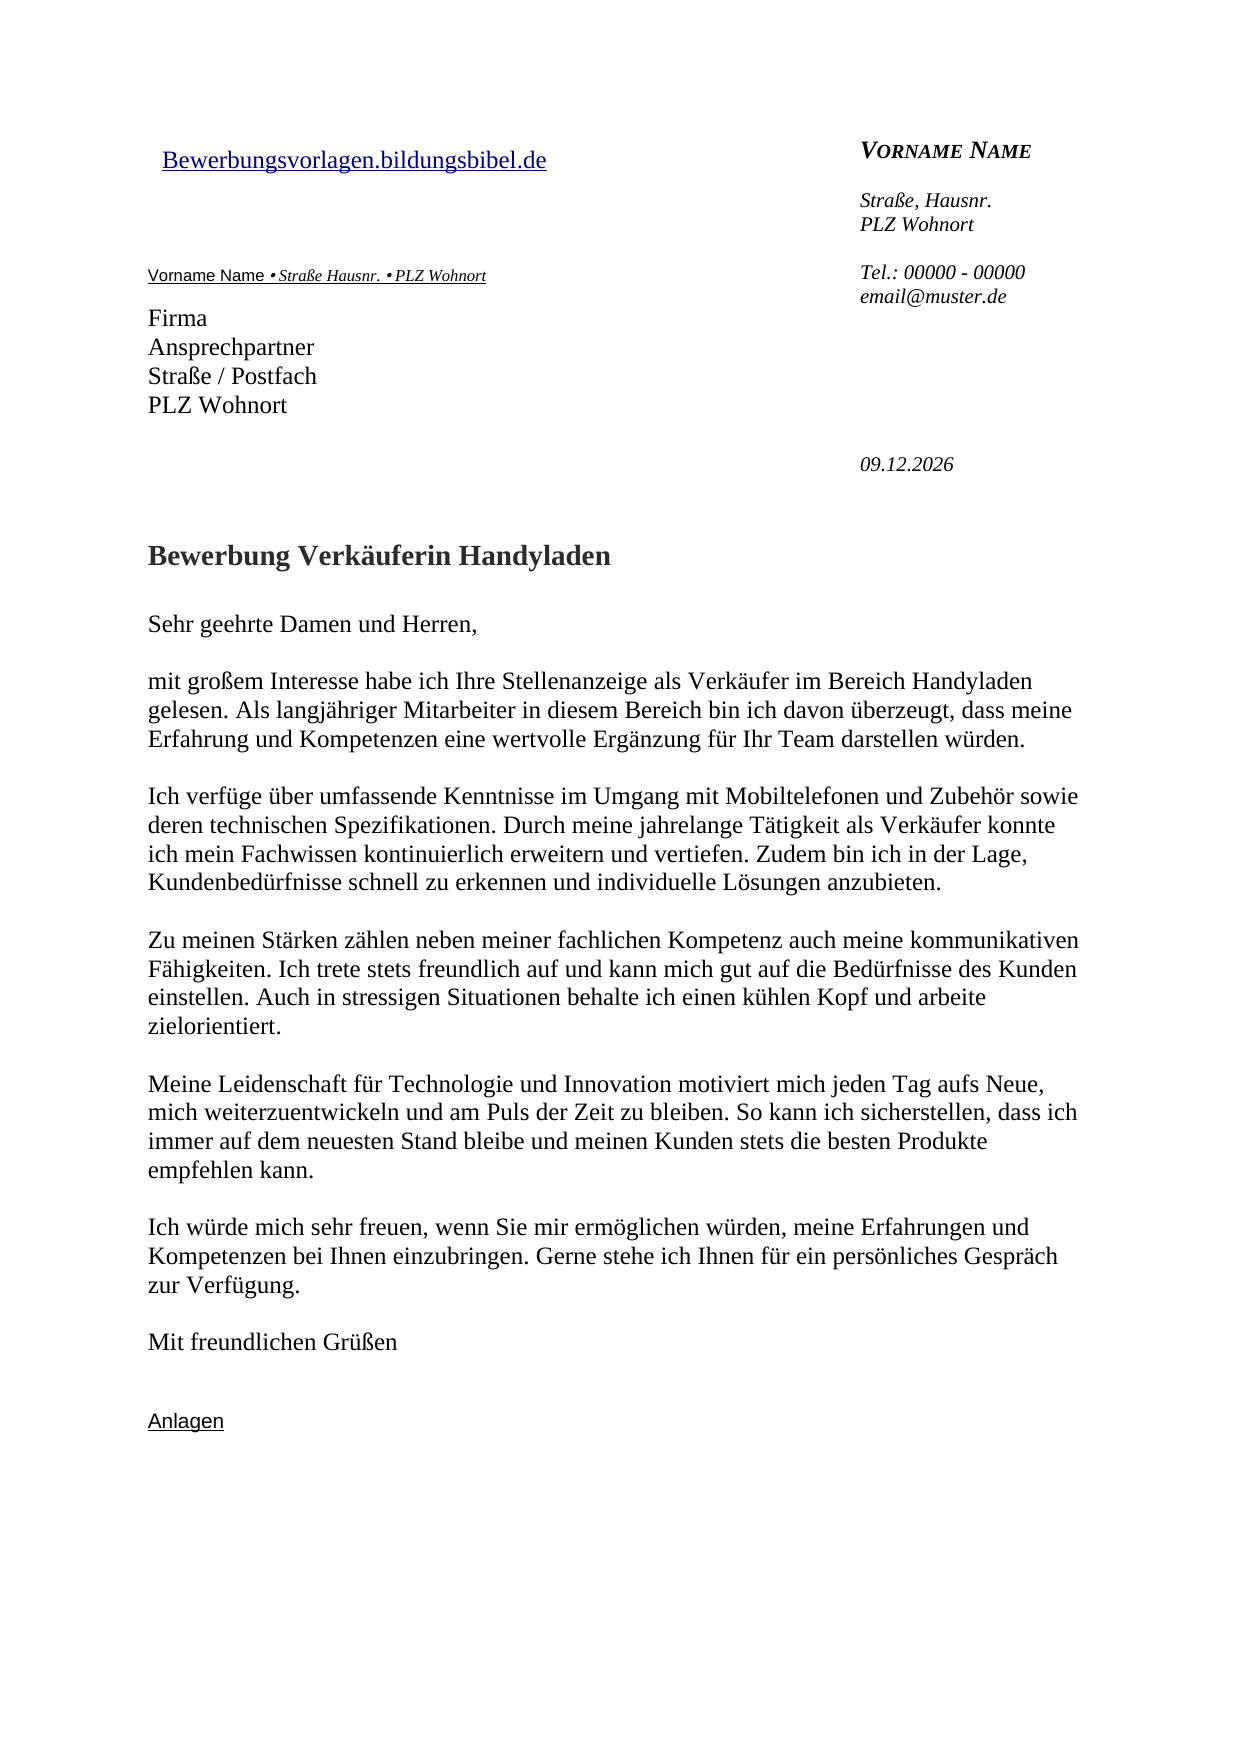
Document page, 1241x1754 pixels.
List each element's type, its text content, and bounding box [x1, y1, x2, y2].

text Zu meinen Stärken zählen neben meiner fachlichen Kompetenz auch meine kommunikativen Fähigkeiten. Ich trete stets freundlich auf und kann mich gut auf die Bedürfnisse des Kunden einstellen. Auch in stressigen Situationen behalte ich einen kühlen Kopf und arbeite zielorientiert. [148, 925, 1092, 1040]
text Anlagen [148, 1409, 1092, 1433]
subtitle [147, 137, 837, 200]
text Tel.: 00000 - 00000 [860, 260, 1159, 284]
text Ansprechpartner [148, 332, 650, 361]
text Ich würde mich sehr freuen, wenn Sie mir ermöglichen würden, meine Erfahrungen und Kompetenzen bei Ihnen einzubringen. Gerne stehe ich Ihnen für ein persönliches Gespräch zur Verfügung. [148, 1212, 1092, 1299]
text Bewerbungsvorlagen.bildungsbibel.de [162, 145, 822, 174]
subtitle Vorname Name [860, 135, 1159, 163]
text 16.09.2023 [860, 452, 1159, 476]
subtitle [860, 476, 1159, 566]
text Meine Leidenschaft für Technologie und Innovation motiviert mich jeden Tag aufs Neue, mich weiterzuentwickeln und am Puls der Zeit zu bleiben. So kann ich sicherstellen, dass ich immer auf dem neuesten Stand bleibe und meinen Kunden stets die besten Produkte empfehlen kann. [148, 1069, 1092, 1184]
text Mit freundlichen Grüßen [148, 1327, 1092, 1356]
text Straße, Hausnr. [860, 187, 1159, 212]
text PLZ Wohnort [860, 212, 1159, 236]
text mit großem Interesse habe ich Ihre Stellenanzeige als Verkäufer im Bereich Handyladen gelesen. Als langjähriger Mitarbeiter in diesem Bereich bin ich davon überzeugt, dass meine Erfahrung und Kompetenzen eine wertvolle Ergänzung für Ihr Team darstellen würden. [148, 666, 1092, 752]
text Sehr geehrte Damen und Herren, [148, 609, 1092, 637]
subtitle Vorname Name  Straße Hausnr.  PLZ Wohnort [148, 266, 860, 285]
text PLZ Wohnort [148, 390, 650, 418]
text Ich verfüge über umfassende Kenntnisse im Umgang mit Mobiltelefonen und Zubehör sowie deren technischen Spezifikationen. Durch meine jahrelange Tätigkeit als Verkäufer konnte ich mein Fachwissen kontinuierlich erweitern und vertiefen. Zudem bin ich in der Lage, Kundenbedürfnisse schnell zu erkennen und individuelle Lösungen anzubieten. [148, 781, 1092, 896]
text Straße / Postfach [148, 361, 650, 390]
text Bewerbung Verkäuferin Handyladen [148, 538, 1092, 571]
text Firma [148, 303, 650, 332]
text email@muster.de [860, 284, 1159, 308]
